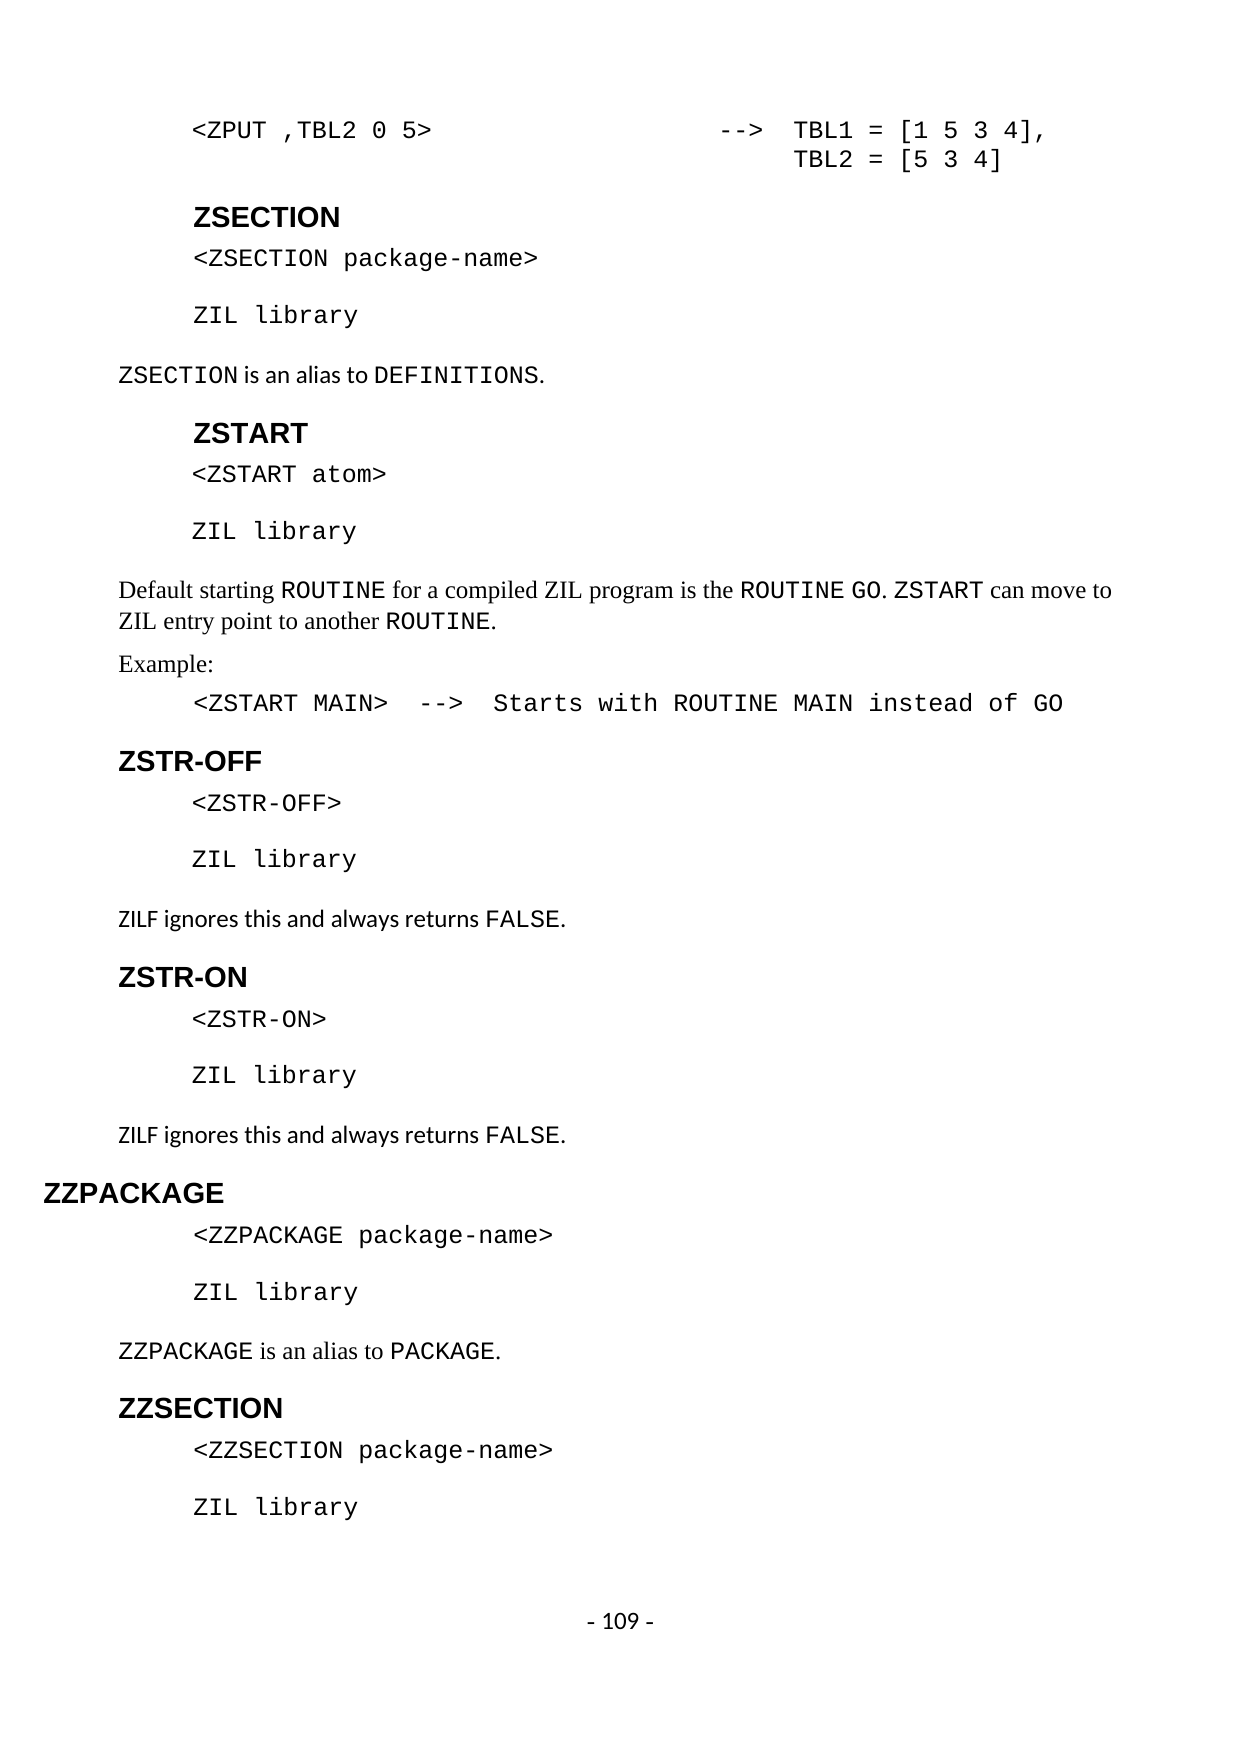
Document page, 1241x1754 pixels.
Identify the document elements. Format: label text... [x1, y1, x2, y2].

list <ZSECTION package-name> ZIL library [118, 246, 1122, 331]
text <ZPUT ,TBL2 0 5> --> TBL1 = [1 5 3 4], TBL2 = [5 3 4] [192, 118, 1122, 175]
text ZIL library [192, 519, 1122, 547]
text ZIL library [192, 1063, 1122, 1091]
text ZILF ignores this and always returns FALSE. [118, 1119, 1122, 1151]
text <ZSTART MAIN> --> Starts with ROUTINE MAIN instead of GO [118, 691, 1122, 719]
list <ZZPACKAGE package-name> ZIL library [118, 1222, 1122, 1307]
list ZZPACKAGE is an alias to PACKAGE. [43, 1336, 1122, 1367]
subtitle ZZSECTION [43, 1392, 1122, 1425]
subtitle ZSTR-OFF [43, 744, 1122, 778]
text Example: [118, 649, 1122, 678]
text <ZSTR-OFF> [192, 790, 1122, 818]
text <ZSTART atom> [192, 462, 1122, 490]
subtitle ZSECTION [118, 200, 1122, 233]
text ZILF ignores this and always returns FALSE. [118, 903, 1122, 935]
text ZSECTION is an alias to DEFINITIONS. [118, 359, 1122, 391]
text <ZSTR-ON> [192, 1006, 1122, 1034]
list <ZZSECTION package-name> ZIL library [118, 1438, 1122, 1523]
text ZIL library [192, 847, 1122, 875]
text Default starting ROUTINE for a compiled ZIL program is the ROUTINE GO. ZSTART can move to ZIL entry point to another ROUTINE. [118, 575, 1122, 637]
subtitle ZSTART [118, 416, 1122, 449]
subtitle ZZPACKAGE [43, 1176, 1122, 1210]
subtitle ZSTR-ON [43, 960, 1122, 994]
